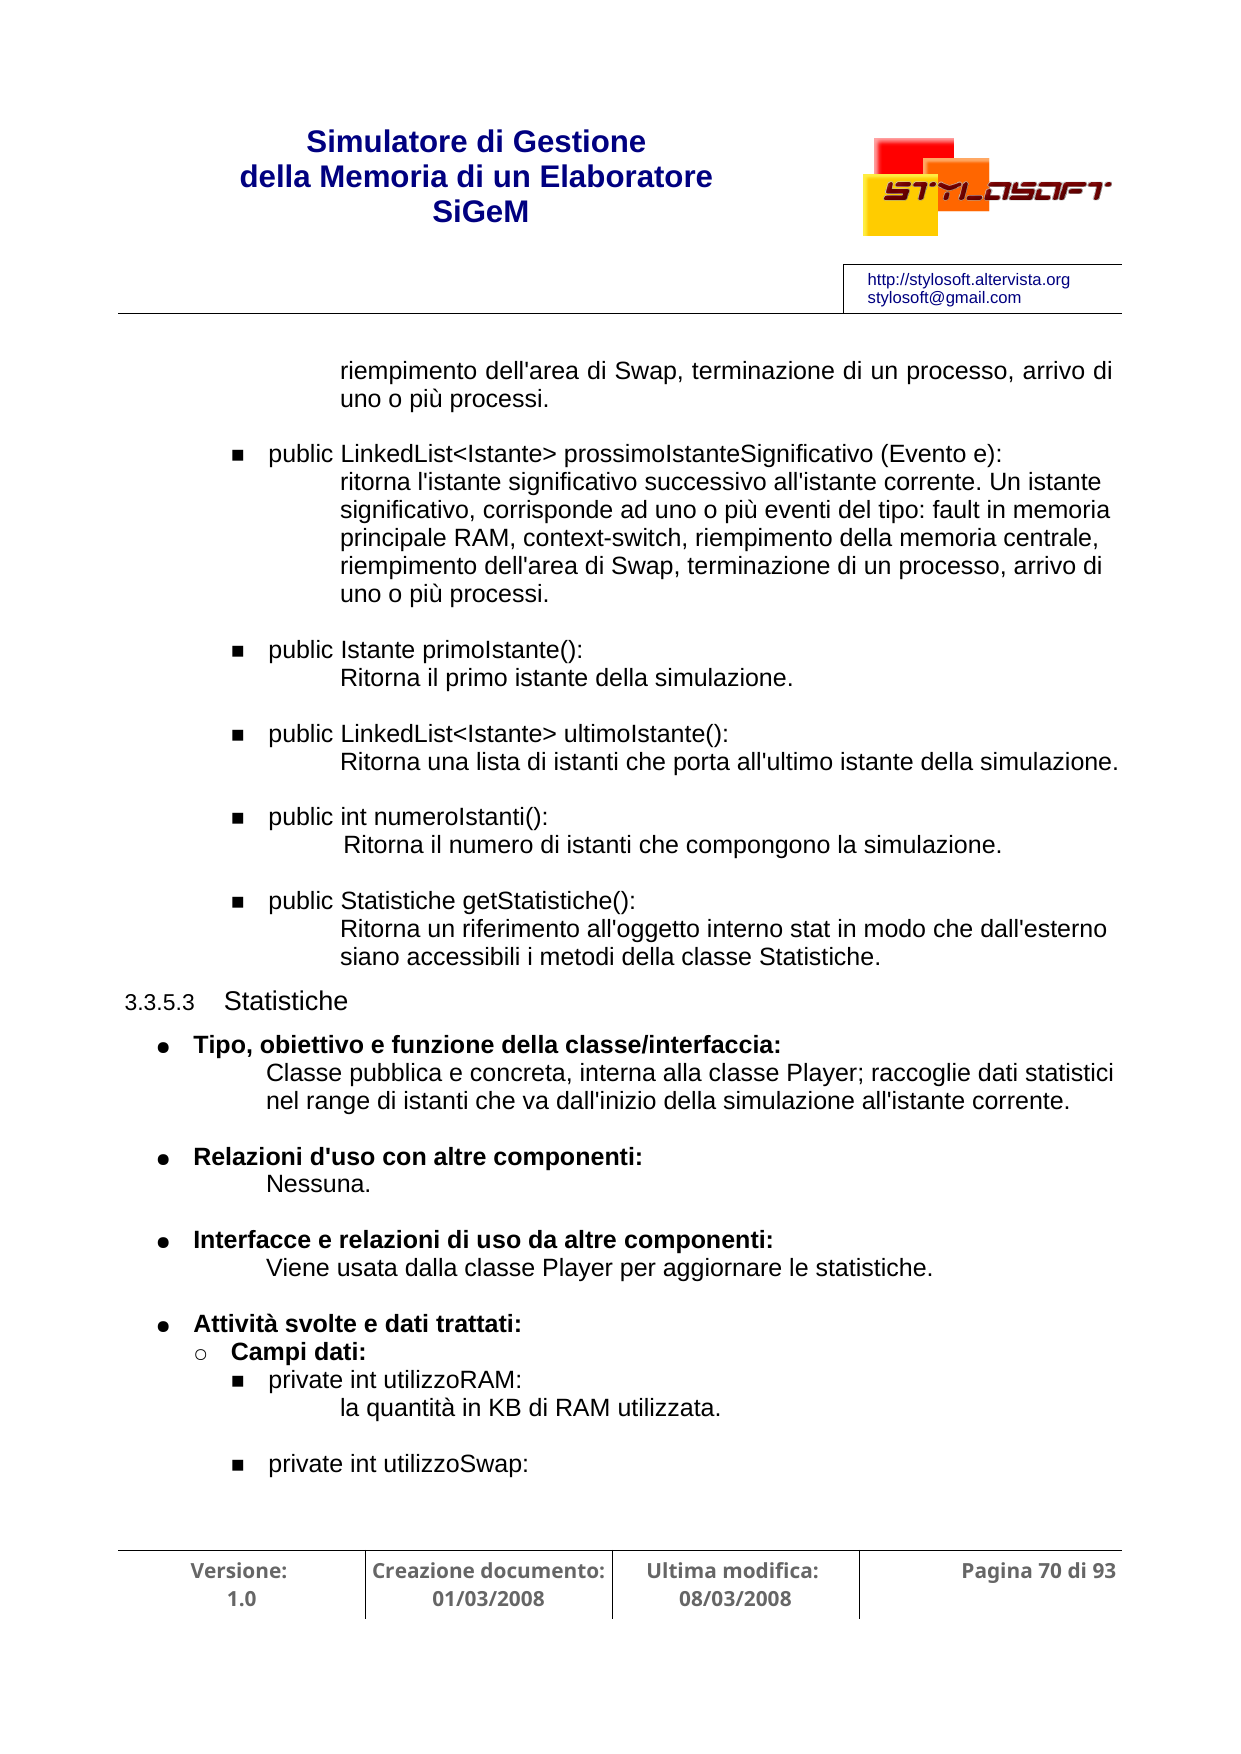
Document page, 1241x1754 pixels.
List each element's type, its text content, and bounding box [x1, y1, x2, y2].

text riempimento dell'area di Swap, terminazione di un processo, arrivo di uno o più processi. [118, 357, 1122, 412]
list Relazioni d'uso con altre componenti: [156, 1142, 1122, 1170]
list public LinkedList<Istante> prossimoIstanteSignificativo (Evento e): [231, 440, 1122, 468]
text Ritorna una lista di istanti che porta all'ultimo istante della simulazione. [118, 747, 1122, 775]
text Ritorna il primo istante della simulazione. [118, 664, 1122, 692]
list Tipo, obiettivo e funzione della classe/interfaccia: [156, 1031, 1122, 1058]
text la quantità in KB di RAM utilizzata. [118, 1393, 1122, 1421]
list public Istante primoIstante(): [231, 636, 1122, 664]
list Attività svolte e dati trattati: [156, 1310, 1122, 1338]
list private int utilizzoSwap: [231, 1449, 1122, 1477]
text Ritorna un riferimento all'oggetto interno stat in modo che dall'esterno siano accessibili i metodi della classe Statistiche. [118, 915, 1122, 971]
list public int numeroIstanti(): [231, 803, 1122, 831]
subtitle Statistiche [118, 986, 1122, 1016]
list Interfacce e relazioni di uso da altre componenti: [156, 1226, 1122, 1254]
list Ritorna il numero di istanti che compongono la simulazione. [306, 831, 1122, 859]
list Nessuna. [156, 1170, 1122, 1198]
list Classe pubblica e concreta, interna alla classe Player; raccoglie dati statistici nel range di istanti che va dall'inizio della simulazione all'istante corrente. [156, 1058, 1122, 1114]
list public LinkedList<Istante> ultimoIstante(): [231, 719, 1122, 747]
picture [848, 123, 1117, 247]
text ritorna l'istante significativo successivo all'istante corrente. Un istante significativo, corrisponde ad uno o più eventi del tipo: fault in memoria principale RAM, context-switch, riempimento della memoria centrale, riempimento dell'area di Swap, terminazione di un processo, arrivo di uno o più processi. [118, 468, 1122, 608]
list Viene usata dalla classe Player per aggiornare le statistiche. [156, 1254, 1122, 1282]
list Campi dati: [193, 1338, 1122, 1366]
list public Statistiche getStatistiche(): [231, 887, 1122, 915]
list private int utilizzoRAM: [231, 1366, 1122, 1393]
